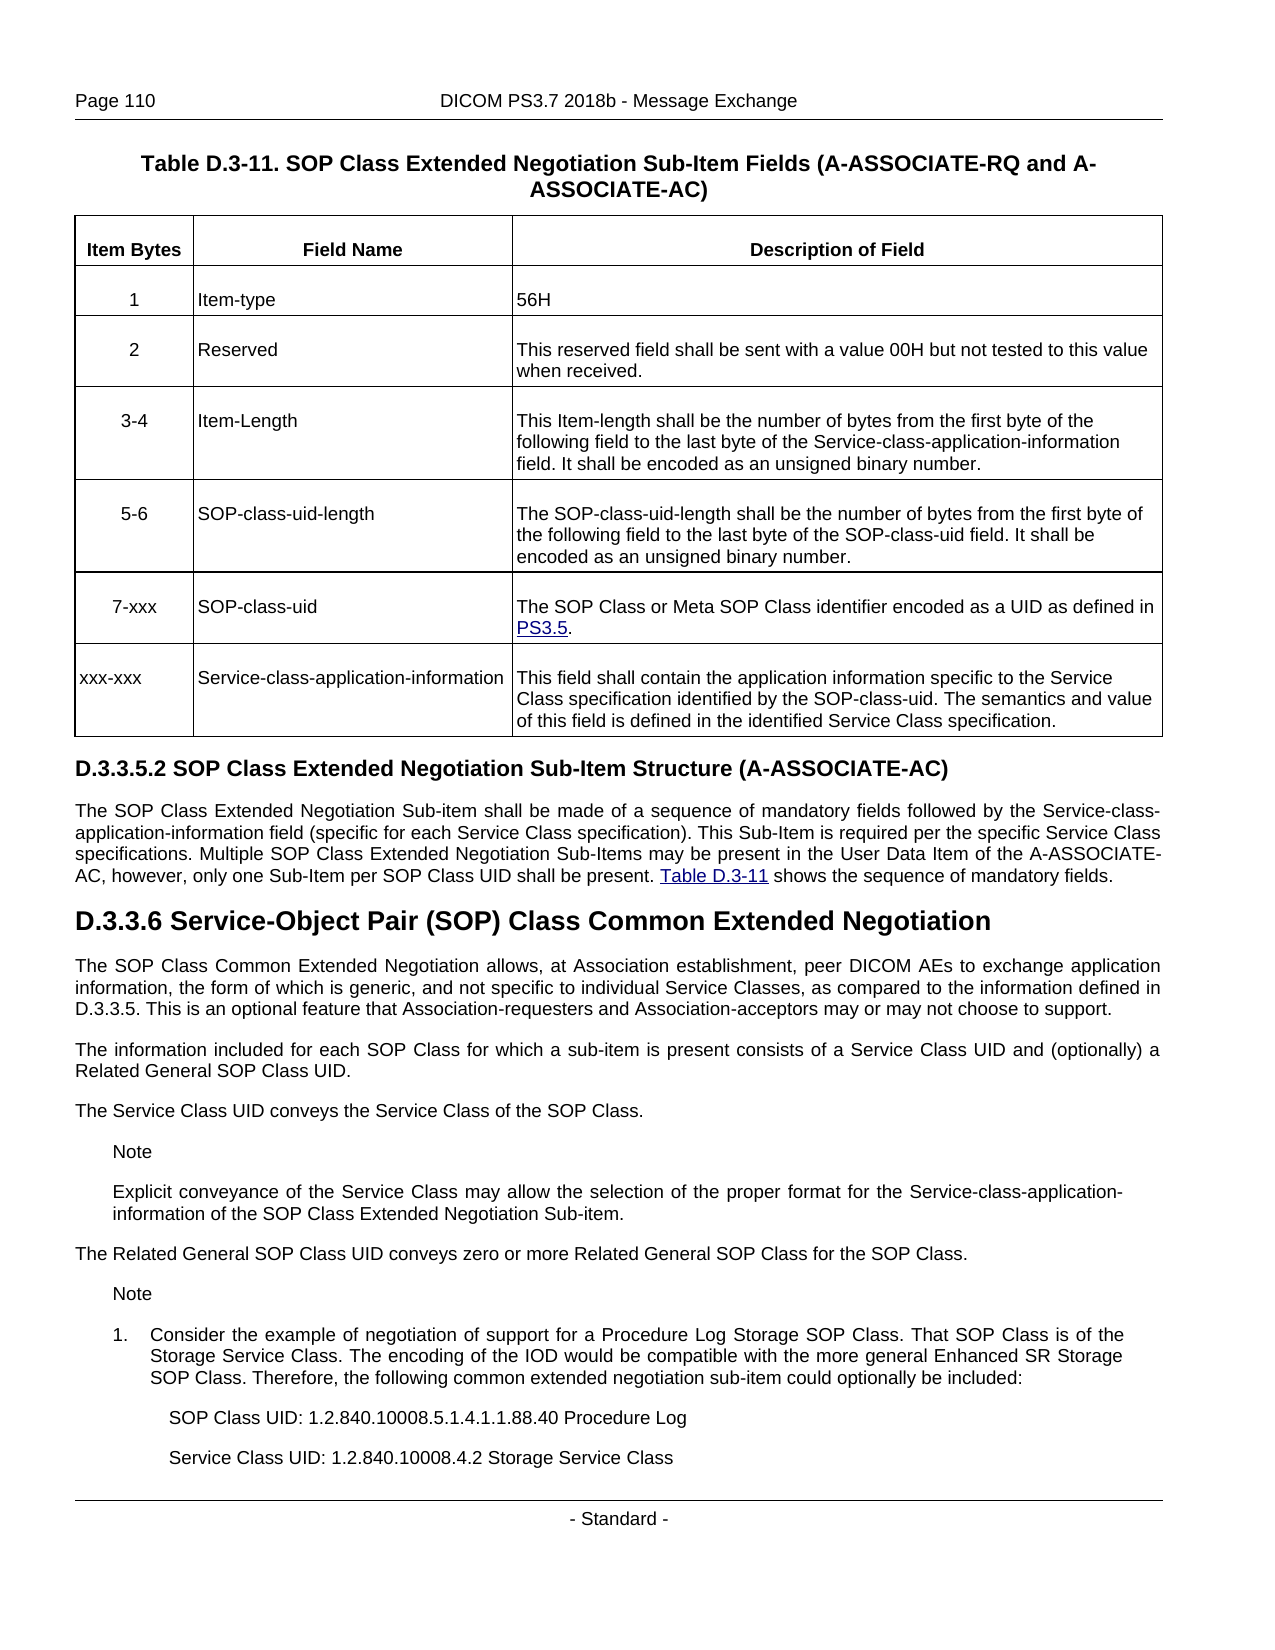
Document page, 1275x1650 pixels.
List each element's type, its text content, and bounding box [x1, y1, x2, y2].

table_cell Reserved [194, 316, 512, 386]
table_cell 3-4 [76, 387, 193, 479]
table_cell This field shall contain the application information specific to the Service Class specification identified by the SOP-class-uid. The semantics and value of this field is defined in the identified Service Class specification. [513, 644, 1162, 736]
table_cell SOP-class-uid-length [194, 480, 512, 571]
table_cell This Item-length shall be the number of bytes from the first byte of the following field to the last byte of the Service-class-application-information field. It shall be encoded as an unsigned binary number. [513, 387, 1162, 479]
table_cell 5-6 [76, 480, 193, 571]
text The Related General SOP Class UID conveys zero or more Related General SOP Class for the SOP Class. [75, 1243, 1162, 1264]
text Note [112, 1283, 1125, 1304]
table_cell The SOP-class-uid-length shall be the number of bytes from the first byte of the following field to the last byte of the SOP-class-uid field. It shall be encoded as an unsigned binary number. [513, 480, 1162, 571]
table_cell Service-class-application-information [194, 644, 512, 736]
table_cell Item-type [194, 266, 512, 314]
table_cell 56H [513, 266, 1162, 314]
table_cell xxx-xxx [76, 644, 193, 736]
text The SOP Class Common Extended Negotiation allows, at Association establishment, peer DICOM AEs to exchange application information, the form of which is generic, and not specific to individual Service Classes, as compared to the information defined in D.3.3.5. This is an optional feature that Association-requesters and Association-acceptors may or may not choose to support. [75, 955, 1162, 1019]
table_cell 7-xxx [76, 573, 193, 643]
table_cell 2 [76, 316, 193, 386]
table_cell SOP-class-uid [194, 573, 512, 643]
table_cell The SOP Class or Meta SOP Class identifier encoded as a UID as defined in PS3.5. [513, 573, 1162, 643]
text The information included for each SOP Class for which a sub-item is present consists of a Service Class UID and (optionally) a Related General SOP Class UID. [75, 1038, 1162, 1081]
table_header Item Bytes [76, 216, 193, 265]
table_header Field Name [194, 216, 512, 265]
list Consider the example of negotiation of support for a Procedure Log Storage SOP Class. That SOP Class is of the Storage Service Class. The encoding of the IOD would be compatible with the more general Enhanced SR Storage SOP Class. Therefore, the following common extended negotiation sub-item could optionally be included: [112, 1323, 1125, 1388]
table_cell 1 [76, 266, 193, 314]
text The Service Class UID conveys the Service Class of the SOP Class. [75, 1100, 1162, 1122]
text D.3.3.6 Service-Object Pair (SOP) Class Common Extended Negotiation [75, 905, 1162, 936]
table_header Description of Field [513, 216, 1162, 265]
text The SOP Class Extended Negotiation Sub-item shall be made of a sequence of mandatory fields followed by the Service-class-application-information field (specific for each Service Class specification). This Sub-Item is required per the specific Service Class specifications. Multiple SOP Class Extended Negotiation Sub-Items may be present in the User Data Item of the A-ASSOCIATE-AC, however, only one Sub-Item per SOP Class UID shall be present. Table D.3-11 shows the sequence of mandatory fields. [75, 800, 1162, 886]
text SOP Class UID: 1.2.840.10008.5.1.4.1.1.88.40 Procedure Log [169, 1407, 1125, 1428]
text Table D.3-11. SOP Class Extended Negotiation Sub-Item Fields (A-ASSOCIATE-RQ and A-ASSOCIATE-AC) [75, 150, 1162, 202]
table_cell Item-Length [194, 387, 512, 479]
text D.3.3.5.2 SOP Class Extended Negotiation Sub-Item Structure (A-ASSOCIATE-AC) [75, 755, 1162, 781]
text Service Class UID: 1.2.840.10008.4.2 Storage Service Class [169, 1447, 1125, 1469]
text Explicit conveyance of the Service Class may allow the selection of the proper format for the Service-class-application-information of the SOP Class Extended Negotiation Sub-item. [112, 1181, 1125, 1224]
text Note [112, 1141, 1125, 1162]
table_cell This reserved field shall be sent with a value 00H but not tested to this value when received. [513, 316, 1162, 386]
